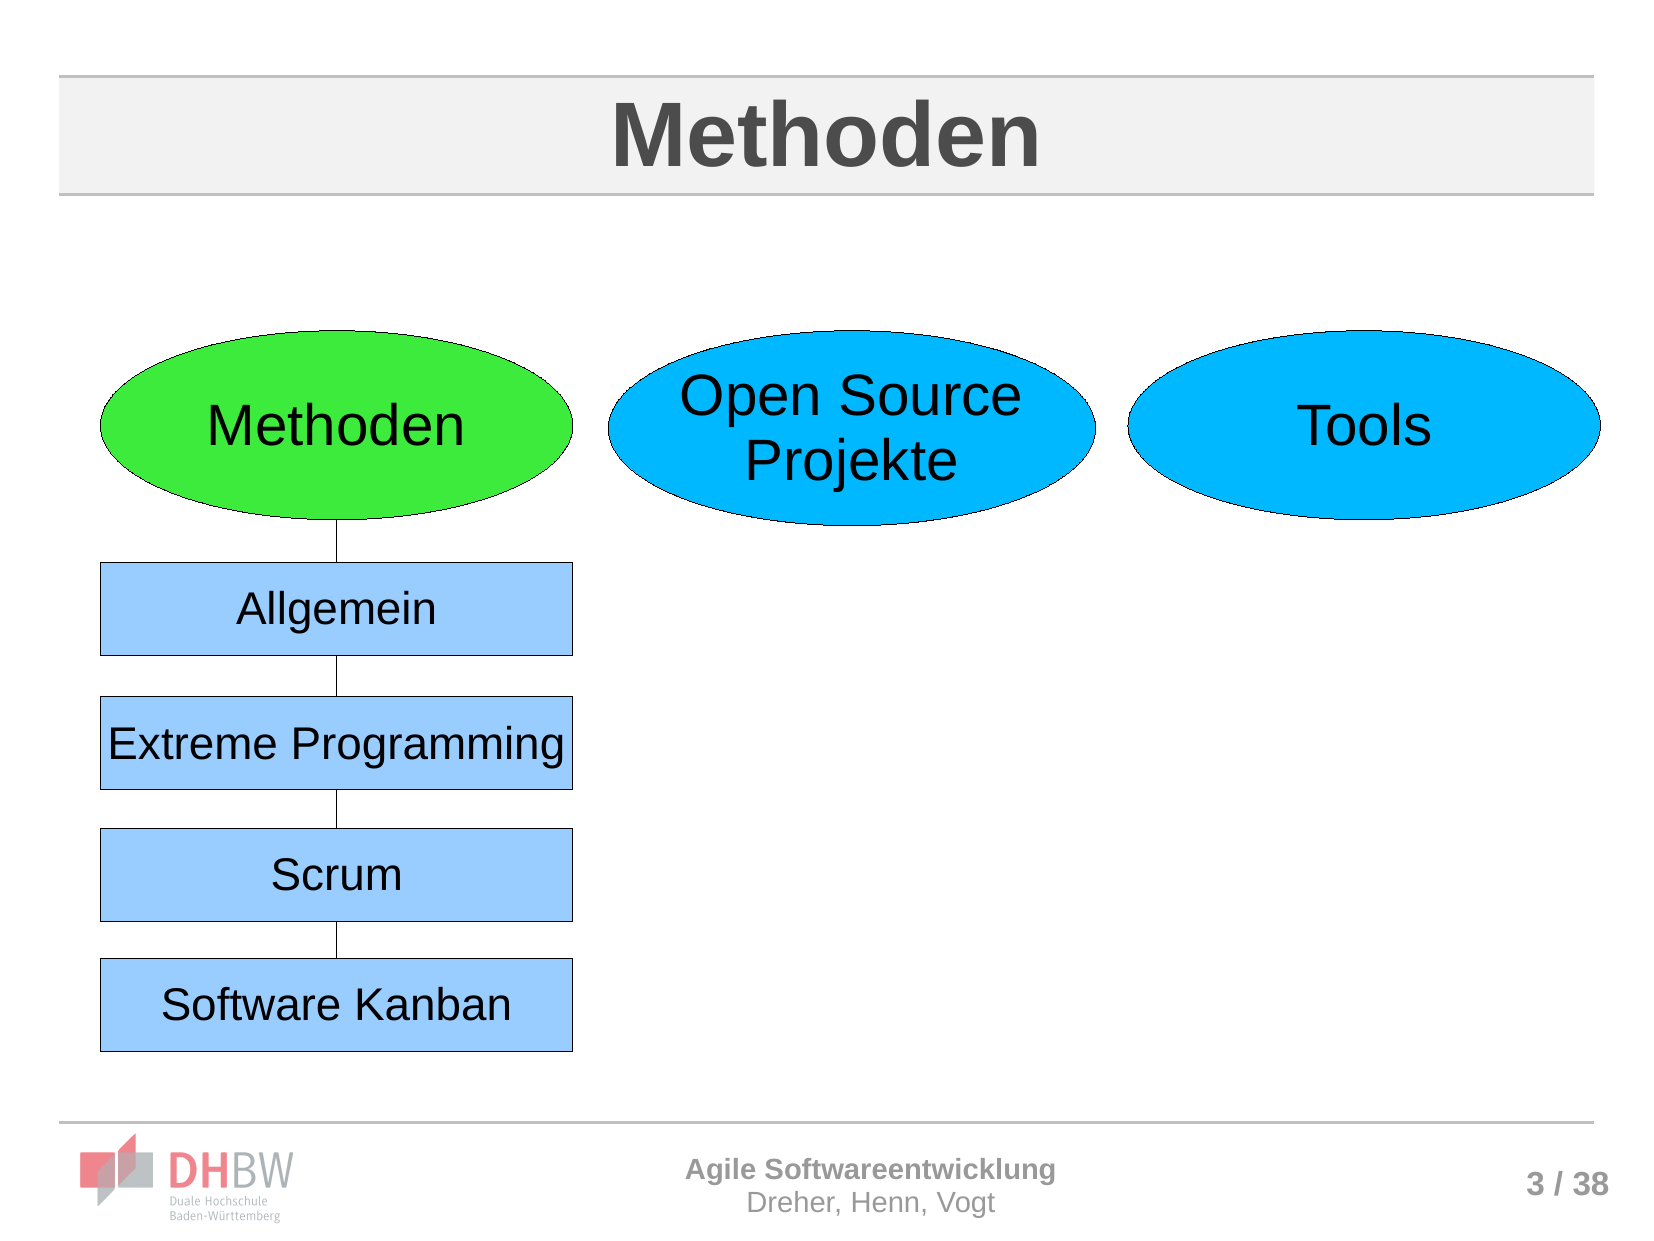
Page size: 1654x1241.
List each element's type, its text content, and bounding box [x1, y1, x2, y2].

text_box Methoden [100, 330, 573, 520]
text_box Open Source Projekte [608, 330, 1096, 526]
text_box Allgemein [100, 562, 573, 656]
title Methoden [82, 31, 1571, 239]
text_box Scrum [100, 828, 573, 922]
text_box Tools [1127, 330, 1601, 520]
picture [78, 1133, 296, 1225]
text_box Software Kanban [100, 958, 573, 1052]
text_box Extreme Programming [100, 696, 573, 790]
